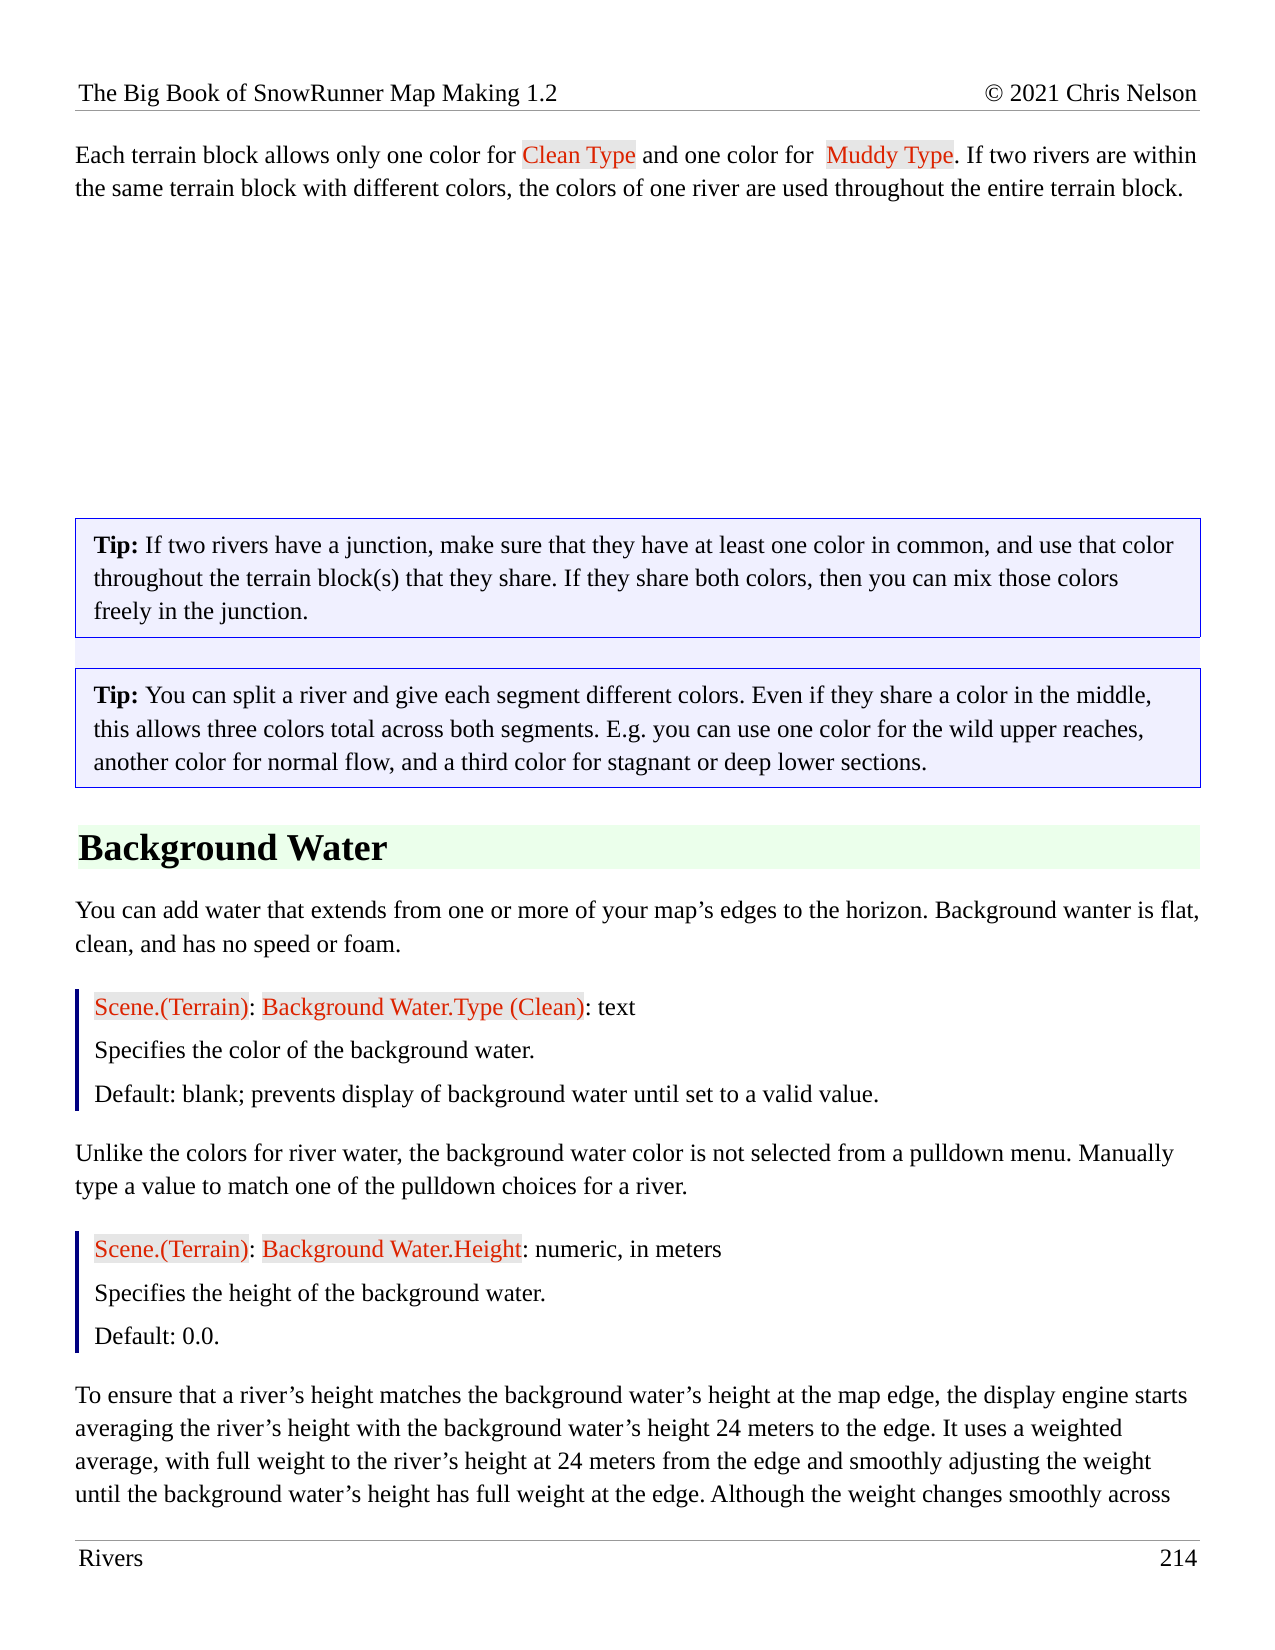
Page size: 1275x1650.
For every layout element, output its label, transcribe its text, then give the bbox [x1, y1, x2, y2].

text Scene.(Terrain): Background Water.Height: numeric, in meters [79, 1231, 1200, 1263]
text To ensure that a river’s height matches the background water’s height at the map edge, the display engine starts averaging the river’s height with the background water’s height 24 meters to the edge. It uses a weighted average, with full weight to the river’s height at 24 meters from the edge and smoothly adjusting the weight until the background water’s height has full weight at the edge. Although the weight changes smoothly across [75, 1380, 1200, 1508]
text Scene.(Terrain): Background Water.Type (Clean): text [79, 989, 1200, 1020]
text You can add water that extends from one or more of your map’s edges to the horizon. Background wanter is flat, clean, and has no speed or foam. [75, 896, 1200, 957]
text Specifies the color of the background water. [79, 1032, 1200, 1064]
text Specifies the height of the background water. [79, 1275, 1200, 1306]
list If two rivers have a junction, make sure that they have at least one color in common, and use that color throughout the terrain block(s) that they share. If they share both colors, then you can mix those colors freely in the junction. [76, 519, 1200, 637]
text Default: blank; prevents display of background water until set to a valid value. [79, 1076, 1200, 1111]
subtitle Background Water [78, 825, 1200, 869]
text Unlike the colors for river water, the background water color is not selected from a pulldown menu. Manually type a value to match one of the pulldown choices for a river. [75, 1138, 1200, 1200]
text Default: 0.0. [79, 1318, 1200, 1353]
text Each terrain block allows only one color for Clean Type and one color for Muddy Type. If two rivers are within the same terrain block with different colors, the colors of one river are used throughout the entire terrain block. [75, 140, 1200, 202]
list You can split a river and give each segment different colors. Even if they share a color in the middle, this allows three colors total across both segments. E.g. you can use one color for the wild upper reaches, another color for normal flow, and a third color for stagnant or deep lower sections. [76, 669, 1200, 787]
